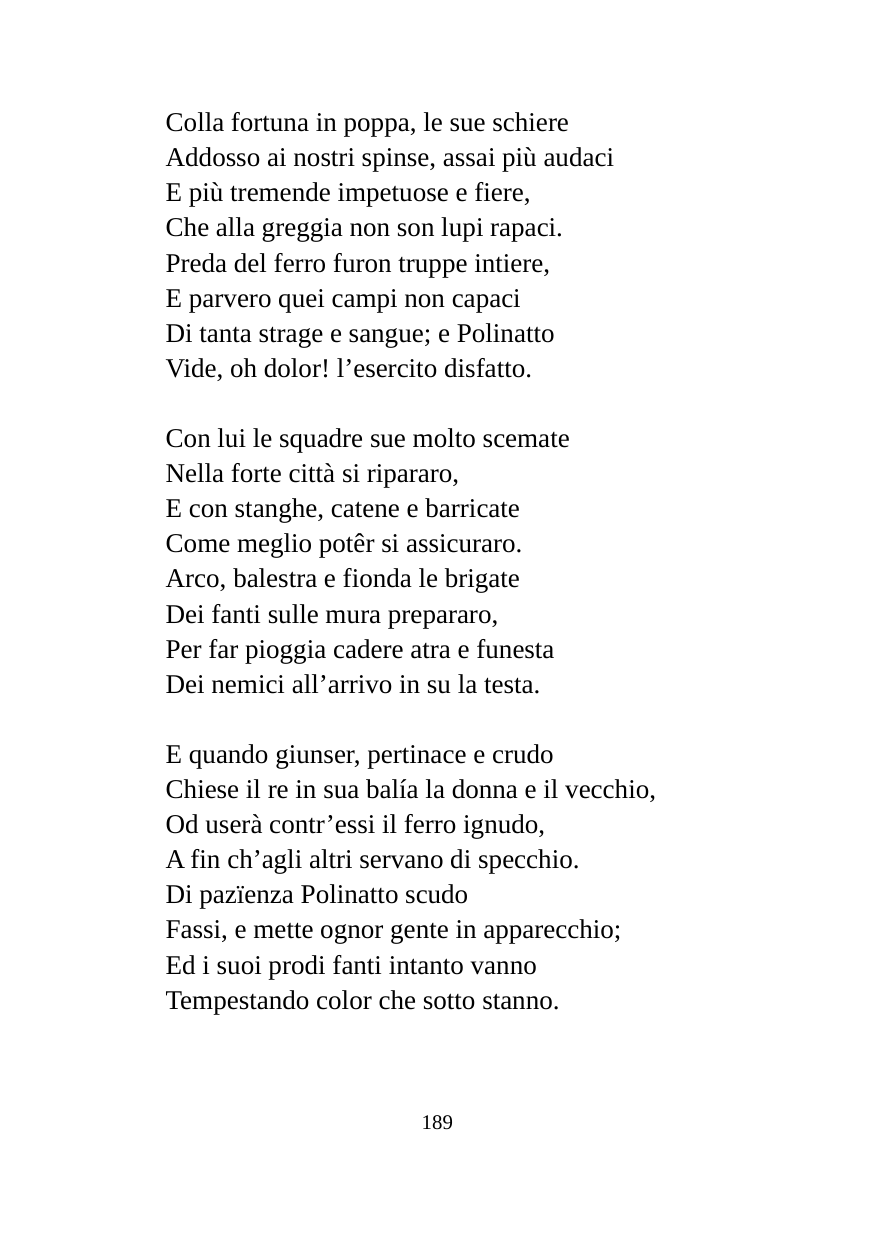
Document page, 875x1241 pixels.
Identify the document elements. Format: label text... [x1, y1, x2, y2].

text Fassi, e mette ognor gente in apparecchio; [165, 914, 768, 945]
text Di pazïenza Polinatto scudo [165, 878, 768, 910]
text Nella forte città si ripararo, [165, 457, 768, 488]
text Colla fortuna in poppa, le sue schiere [165, 106, 768, 137]
text E con stanghe, catene e barricate [165, 492, 768, 523]
text Arco, balestra e fionda le brigate [165, 563, 768, 594]
text E quando giunser, pertinace e crudo [165, 738, 768, 769]
text Per far pioggia cadere atra e funesta [165, 633, 768, 664]
text Vide, oh dolor! l’esercito disfatto. [165, 352, 768, 383]
text Dei nemici all’arrivo in su la testa. [165, 668, 768, 699]
text Tempestando color che sotto stanno. [165, 984, 768, 1015]
text Con lui le squadre sue molto scemate [165, 422, 768, 453]
text Addosso ai nostri spinse, assai più audaci [165, 141, 768, 172]
text Che alla greggia non son lupi rapaci. [165, 212, 768, 243]
text Chiese il re in sua balía la donna e il vecchio, [165, 773, 768, 804]
text A fin ch’agli altri servano di specchio. [165, 843, 768, 874]
text Ed i suoi prodi fanti intanto vanno [165, 949, 768, 980]
text Dei fanti sulle mura prepararo, [165, 598, 768, 629]
text Preda del ferro furon truppe intiere, [165, 247, 768, 278]
text Di tanta strage e sangue; e Polinatto [165, 317, 768, 348]
text Come meglio potêr si assicuraro. [165, 527, 768, 559]
text E parvero quei campi non capaci [165, 282, 768, 313]
text Od userà contr’essi il ferro ignudo, [165, 808, 768, 839]
text E più tremende impetuose e fiere, [165, 176, 768, 208]
